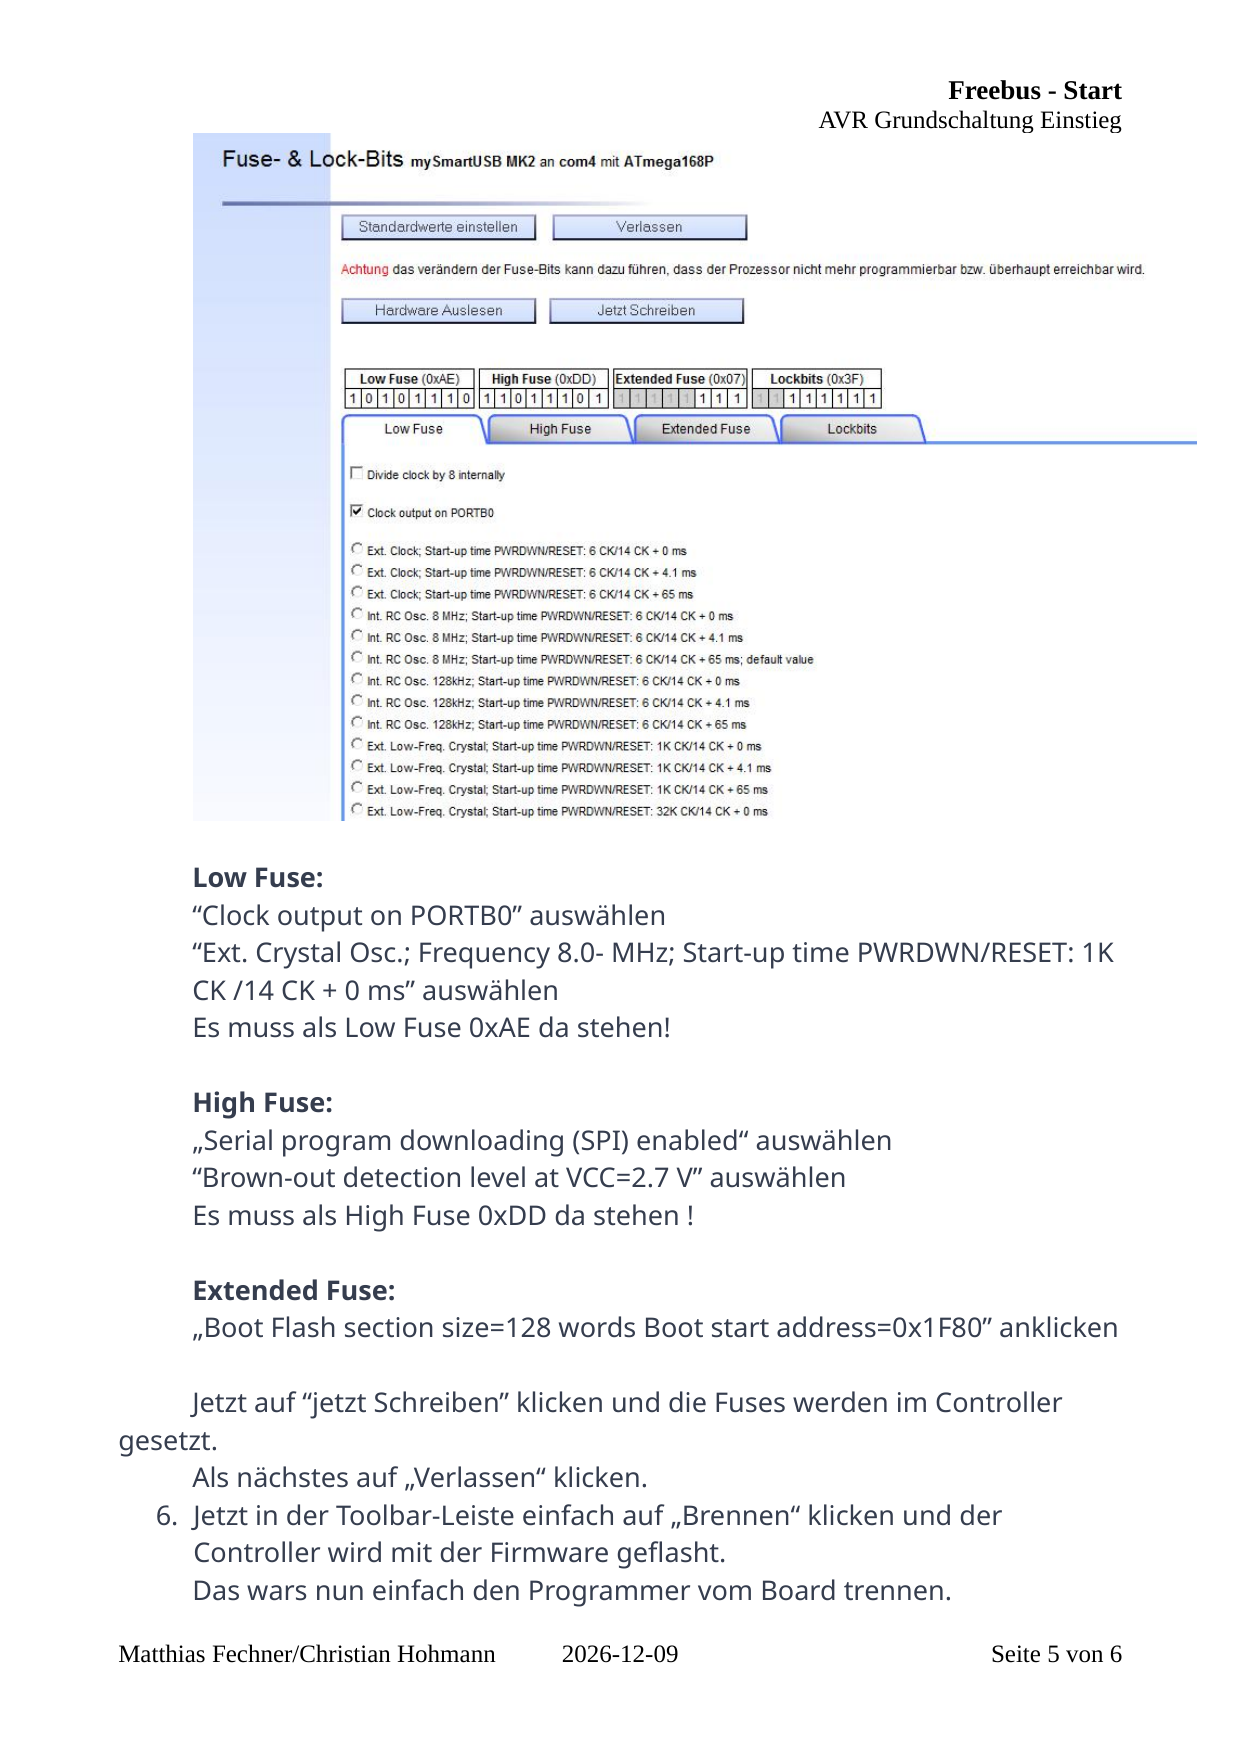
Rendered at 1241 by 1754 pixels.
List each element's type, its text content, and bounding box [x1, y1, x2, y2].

picture [193, 133, 1197, 821]
text Es muss als Low Fuse 0xAE da stehen! [118, 1008, 1122, 1045]
text Als nächstes auf „Verlassen“ klicken. [118, 1458, 1122, 1495]
text High Fuse: [118, 1083, 1122, 1120]
text Extended Fuse: [118, 1270, 1122, 1308]
text “Ext. Crystal Osc.; Frequency 8.0- MHz; Start-up time PWRDWN/RESET: 1K CK /14 CK + 0 ms” auswählen [192, 933, 1122, 1008]
text Das wars nun einfach den Programmer vom Board trennen. [118, 1570, 1122, 1608]
text Low Fuse: [118, 858, 1122, 895]
text „Serial program downloading (SPI) enabled“ auswählen [118, 1120, 1122, 1158]
text Es muss als High Fuse 0xDD da stehen ! [118, 1195, 1122, 1233]
text Jetzt auf “jetzt Schreiben” klicken und die Fuses werden im Controller gesetzt. [118, 1383, 1122, 1458]
text “Brown-out detection level at VCC=2.7 V” auswählen [118, 1158, 1122, 1195]
text “Clock output on PORTB0” auswählen [118, 895, 1122, 933]
list Jetzt in der Toolbar-Leiste einfach auf „Brennen“ klicken und der Controller wird mit der Firmware geflasht. [156, 1495, 1122, 1570]
text „Boot Flash section size=128 words Boot start address=0x1F80” anklicken [118, 1308, 1122, 1345]
